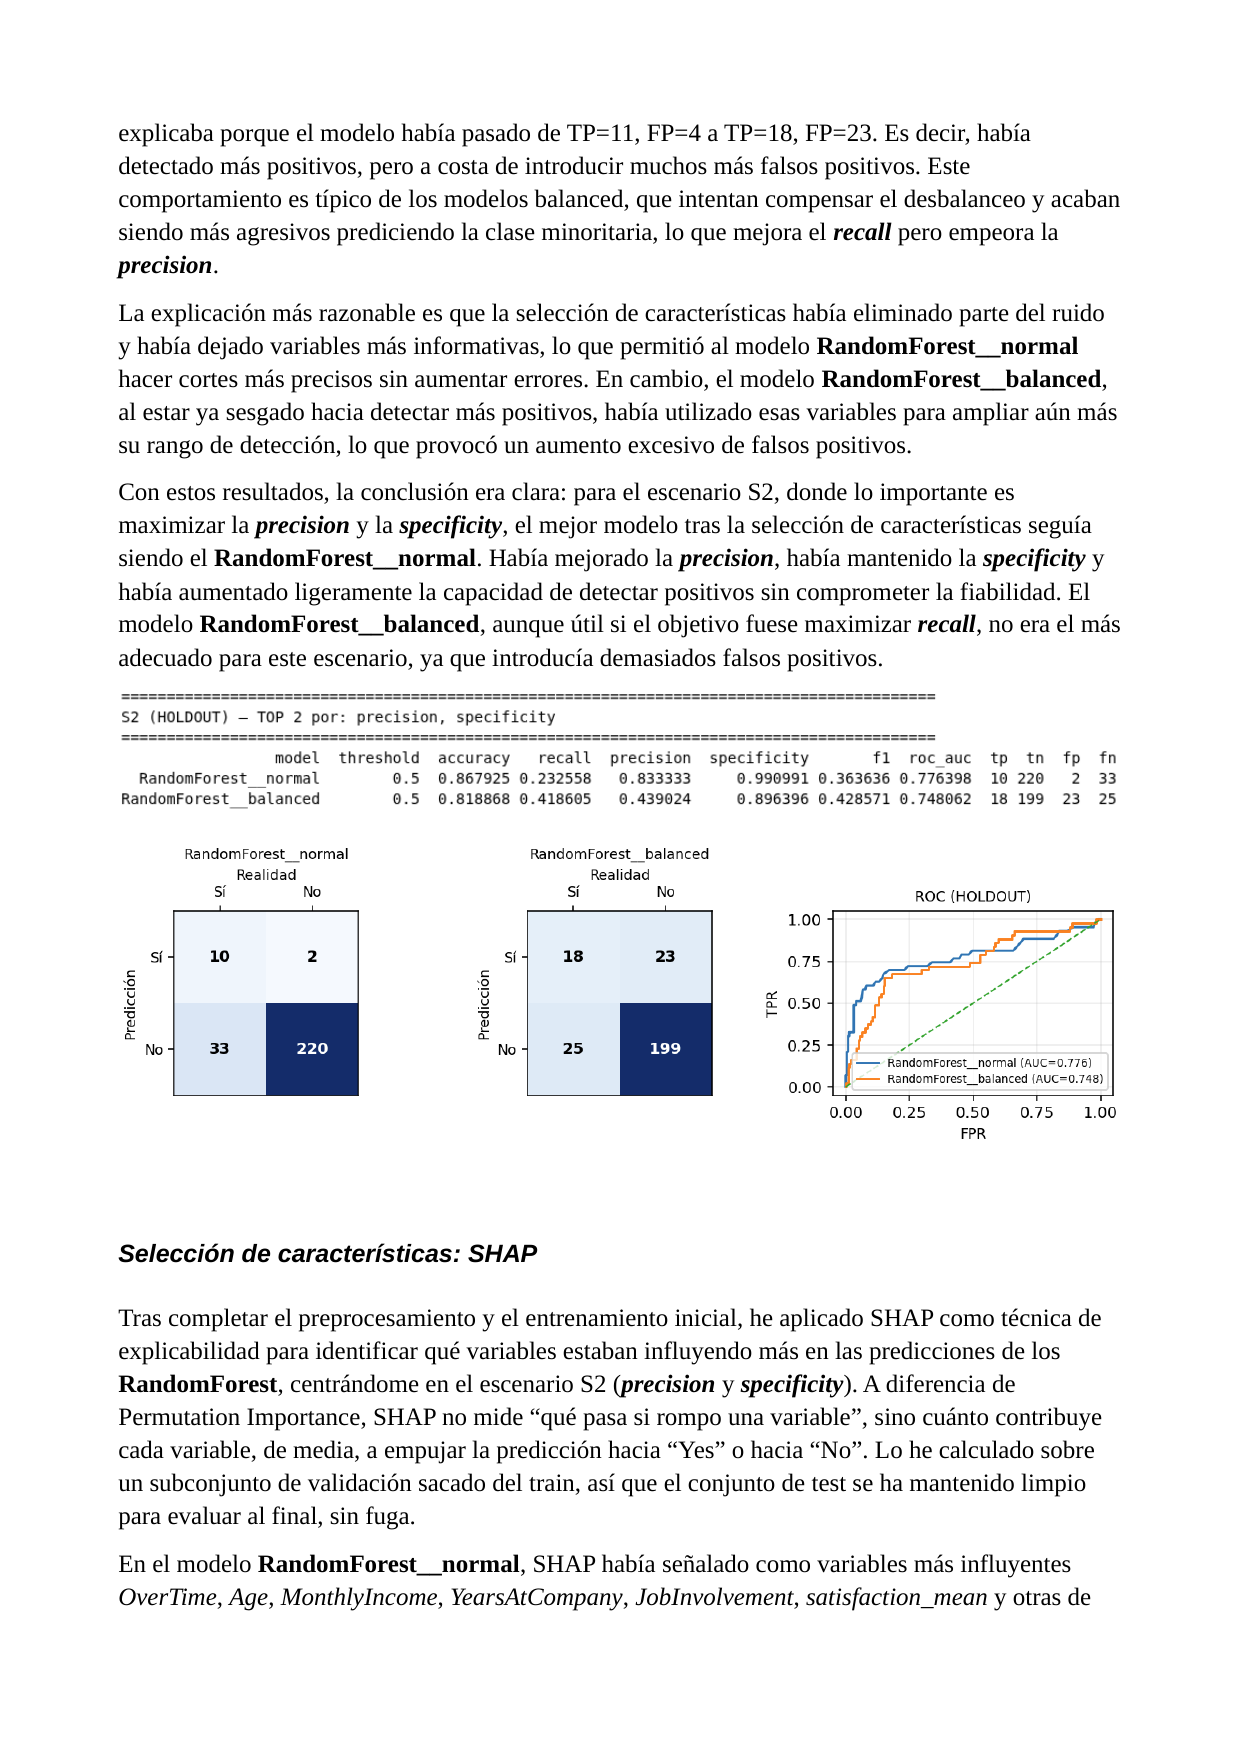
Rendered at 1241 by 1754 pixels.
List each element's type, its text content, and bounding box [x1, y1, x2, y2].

picture [118, 837, 1123, 1144]
text Con estos resultados, la conclusión era clara: para el escenario S2, donde lo importante es maximizar la precision y la specificity, el mejor modelo tras la selección de características seguía siendo el RandomForest__normal. Había mejorado la precision, había mantenido la specificity y había aumentado ligeramente la capacidad de detectar positivos sin comprometer la fiabilidad. El modelo RandomForest__balanced, aunque útil si el objetivo fuese maximizar recall, no era el más adecuado para este escenario, ya que introducía demasiados falsos positivos. [118, 477, 1122, 671]
subtitle Selección de características: SHAP [118, 1239, 1122, 1268]
text En el modelo RandomForest__normal, SHAP había señalado como variables más influyentes OverTime, Age, MonthlyIncome, YearsAtCompany, JobInvolvement, satisfaction_mean y otras de [118, 1549, 1122, 1610]
text Tras completar el preprocesamiento y el entrenamiento inicial, he aplicado SHAP como técnica de explicabilidad para identificar qué variables estaban influyendo más en las predicciones de los RandomForest, centrándome en el escenario S2 (precision y specificity). A diferencia de Permutation Importance, SHAP no mide “qué pasa si rompo una variable”, sino cuánto contribuye cada variable, de media, a empujar la predicción hacia “Yes” o hacia “No”. Lo he calculado sobre un subconjunto de validación sacado del train, así que el conjunto de test se ha mantenido limpio para evaluar al final, sin fuga. [118, 1303, 1122, 1530]
text explicaba porque el modelo había pasado de TP=11, FP=4 a TP=18, FP=23. Es decir, había detectado más positivos, pero a costa de introducir muchos más falsos positivos. Este comportamiento es típico de los modelos balanced, que intentan compensar el desbalanceo y acaban siendo más agresivos prediciendo la clase minoritaria, lo que mejora el recall pero empeora la precision. [118, 118, 1122, 279]
picture [118, 690, 1123, 816]
text La explicación más razonable es que la selección de características había eliminado parte del ruido y había dejado variables más informativas, lo que permitió al modelo RandomForest__normal hacer cortes más precisos sin aumentar errores. En cambio, el modelo RandomForest__balanced, al estar ya sesgado hacia detectar más positivos, había utilizado esas variables para ampliar aún más su rango de detección, lo que provocó un aumento excesivo de falsos positivos. [118, 298, 1122, 459]
